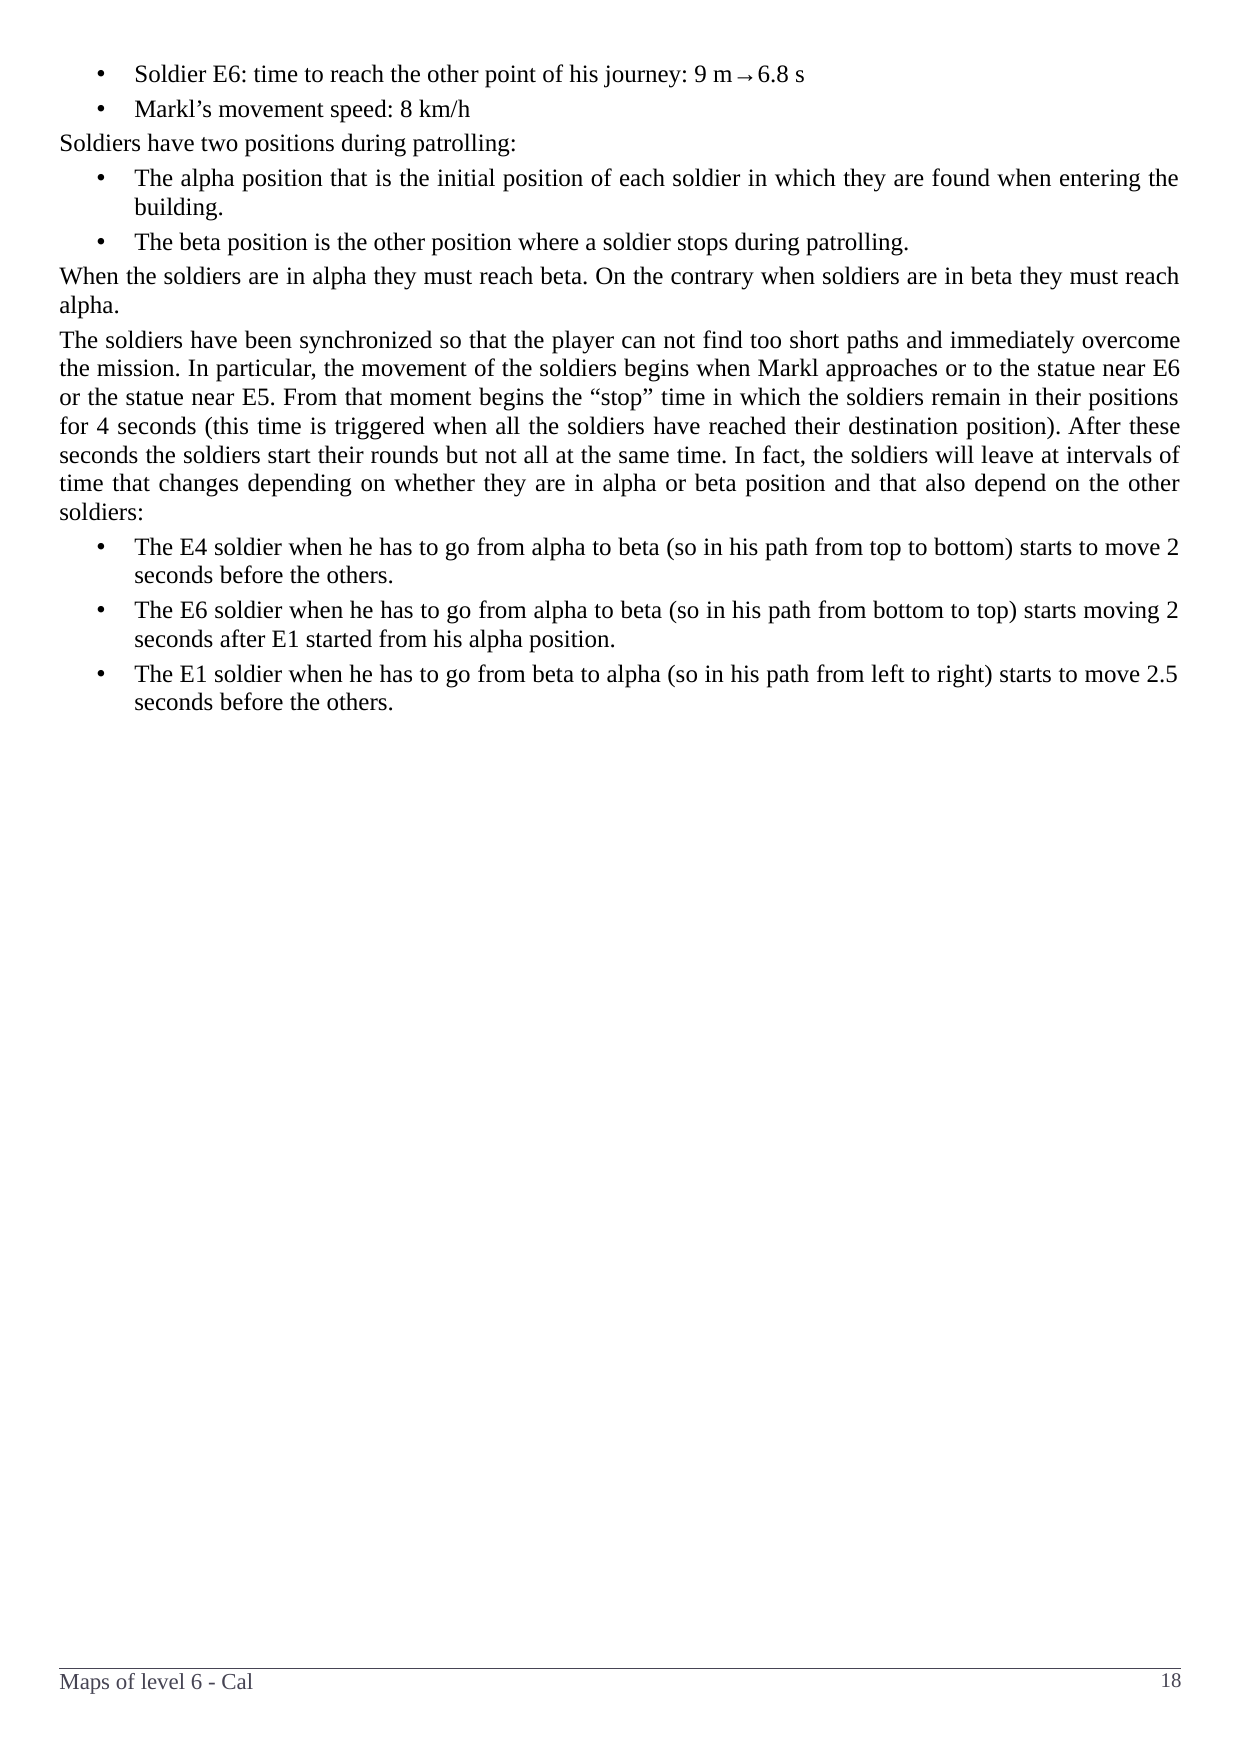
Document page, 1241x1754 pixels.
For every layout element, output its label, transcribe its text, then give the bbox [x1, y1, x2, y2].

list The E6 soldier when he has to go from alpha to beta (so in his path from bottom to top) starts moving 2 seconds after E1 started from his alpha position. [97, 595, 1181, 653]
list The E4 soldier when he has to go from alpha to beta (so in his path from top to bottom) starts to move 2 seconds before the others. [97, 532, 1181, 589]
list Markl’s movement speed: 8 km/h [97, 94, 1181, 122]
list Soldier E6: time to reach the other point of his journey: 9 m→6.8 s [97, 59, 1181, 88]
list The alpha position that is the initial position of each soldier in which they are found when entering the building. [97, 163, 1181, 221]
text The soldiers have been synchronized so that the player can not find too short paths and immediately overcome the mission. In particular, the movement of the soldiers begins when Markl approaches or to the statue near E6 or the statue near E5. From that moment begins the “stop” time in which the soldiers remain in their positions for 4 seconds (this time is triggered when all the soldiers have reached their destination position). After these seconds the soldiers start their rounds but not all at the same time. In fact, the soldiers will leave at intervals of time that changes depending on whether they are in alpha or beta position and that also depend on the other soldiers: [59, 325, 1181, 526]
list The beta position is the other position where a soldier stops during patrolling. [97, 227, 1181, 255]
list The E1 soldier when he has to go from beta to alpha (so in his path from left to right) starts to move 2.5 seconds before the others. [97, 659, 1181, 716]
text Soldiers have two positions during patrolling: [59, 128, 1181, 157]
text When the soldiers are in alpha they must reach beta. On the contrary when soldiers are in beta they must reach alpha. [59, 261, 1181, 319]
